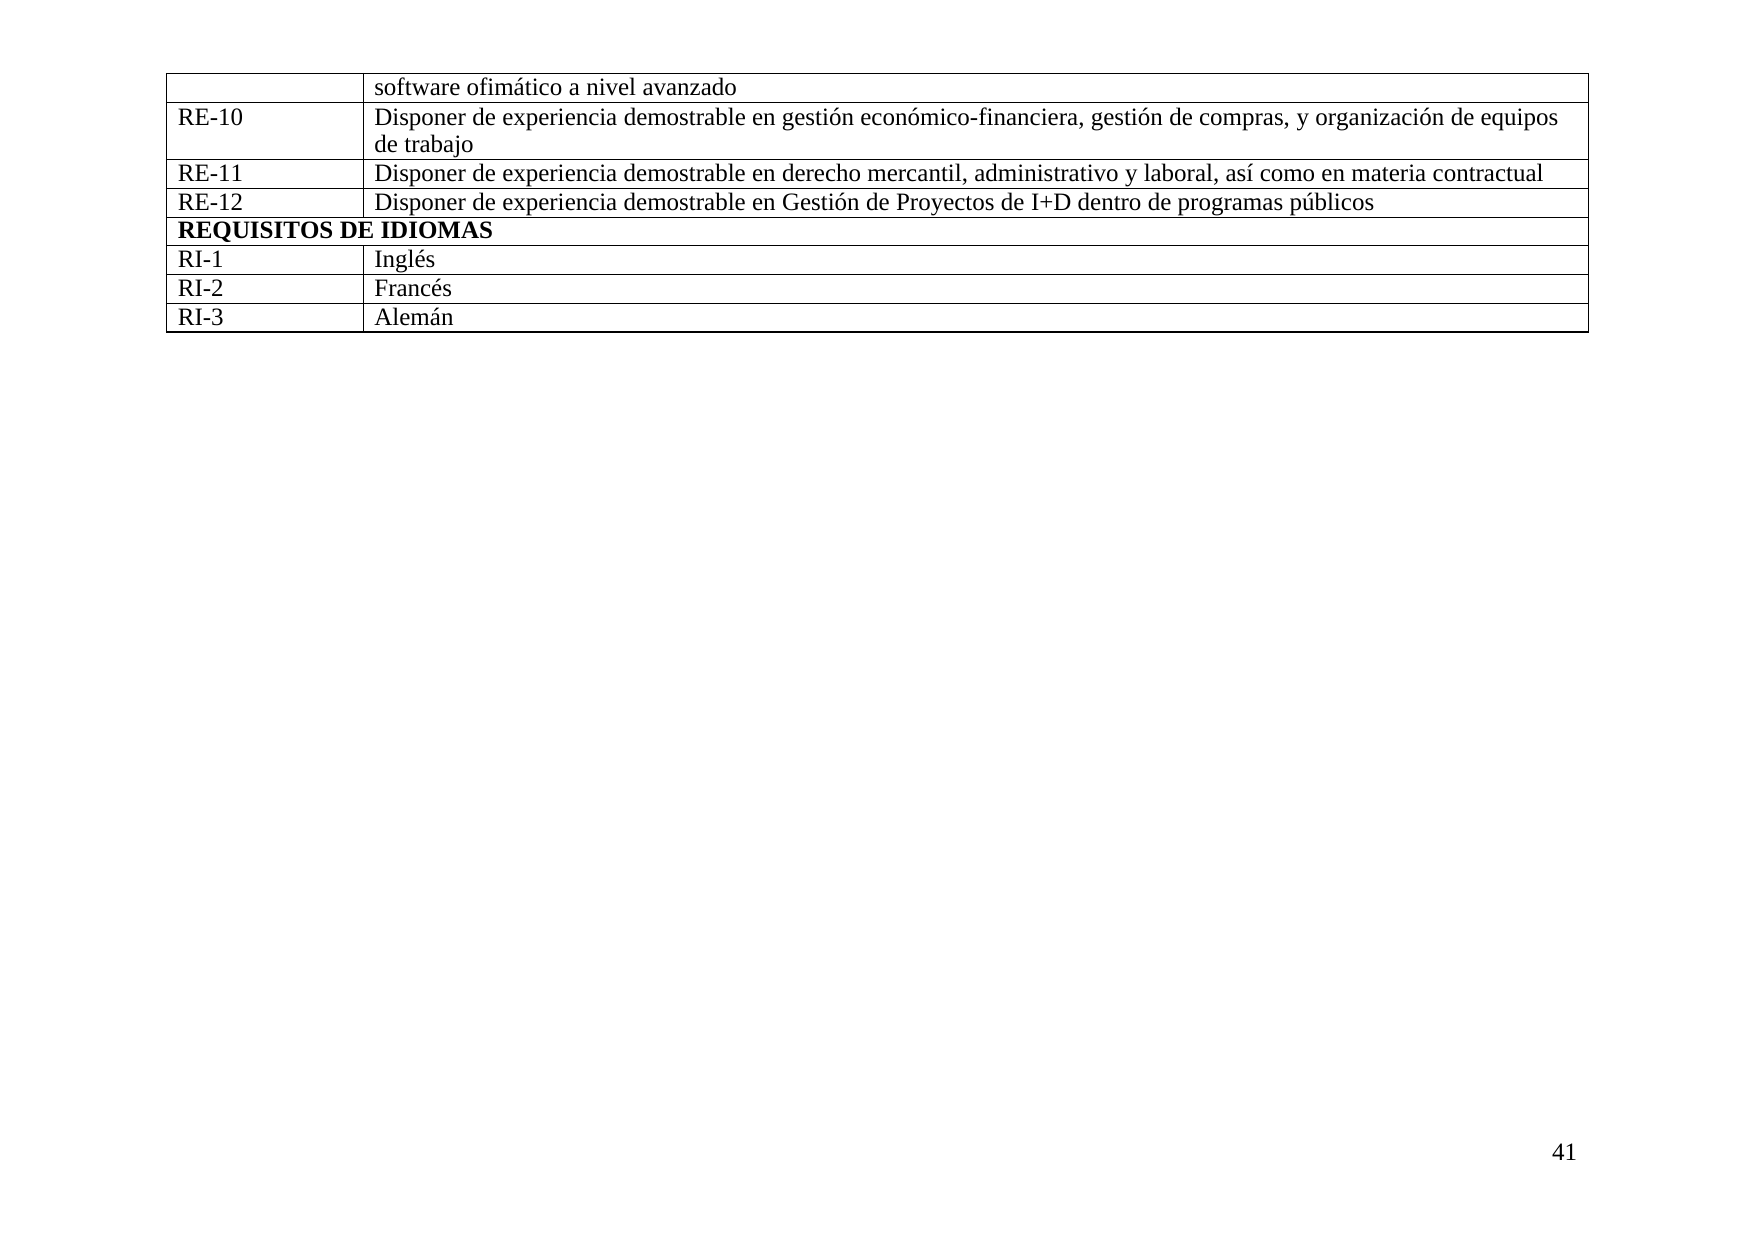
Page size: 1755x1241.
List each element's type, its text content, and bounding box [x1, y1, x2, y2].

table_cell RI-1 [167, 246, 363, 274]
table_cell RE-10 [167, 103, 363, 159]
table_cell RE-11 [167, 160, 363, 188]
table_cell RI-3 [167, 304, 363, 331]
table_cell RI-2 [167, 275, 363, 303]
table_cell Disponer de experiencia demostrable en gestión económico-financiera, gestión de compras, y organización de equipos de trabajo [364, 103, 1588, 159]
table_cell Disponer de experiencia demostrable en derecho mercantil, administrativo y laboral, así como en materia contractual [364, 160, 1588, 188]
table_cell Alemán [364, 304, 1588, 331]
table_cell Inglés [364, 246, 1588, 274]
table_cell Francés [364, 275, 1588, 303]
table_cell REQUISITOS DE IDIOMAS [167, 218, 1588, 245]
table_cell RE-12 [167, 189, 363, 217]
table_header software ofimático a nivel avanzado [364, 74, 1588, 102]
table_cell Disponer de experiencia demostrable en Gestión de Proyectos de I+D dentro de programas públicos [364, 189, 1588, 217]
table_header [167, 74, 363, 102]
